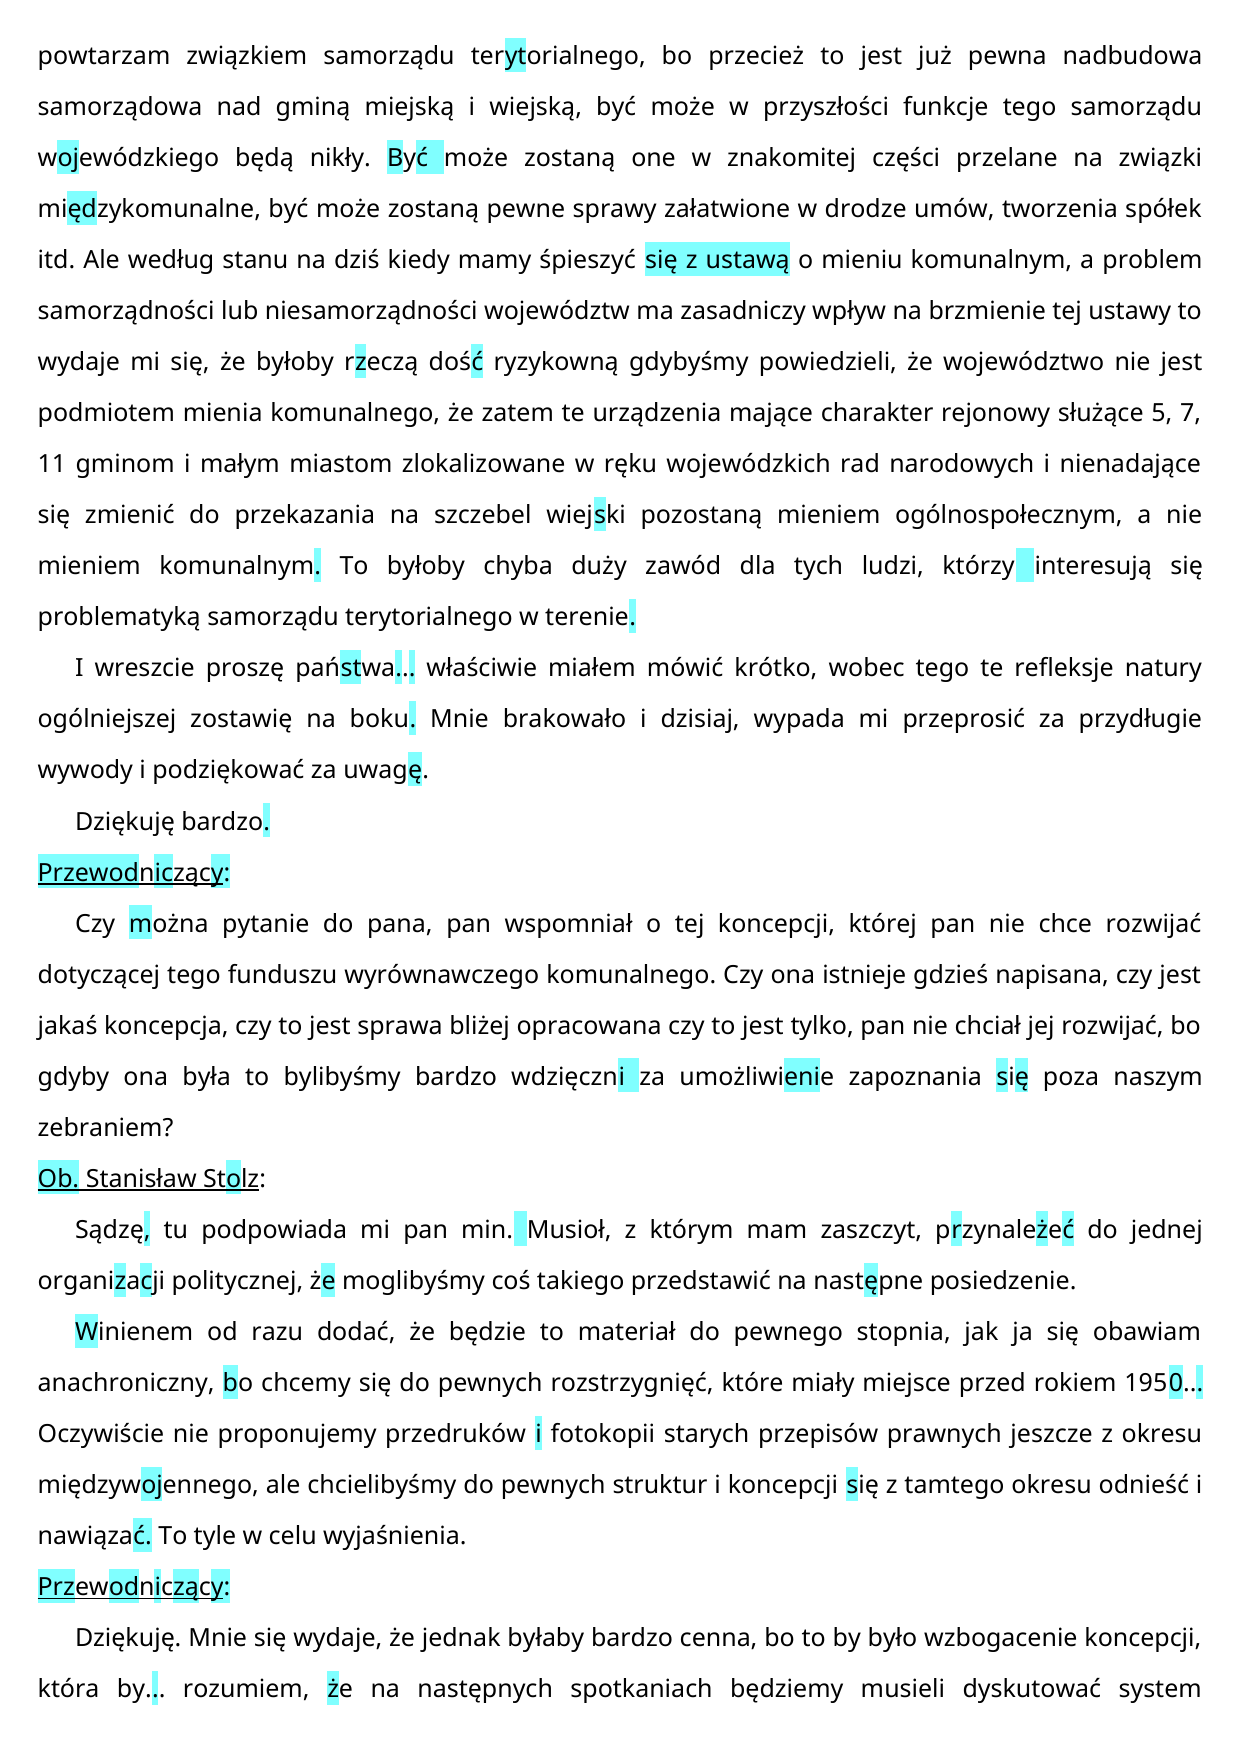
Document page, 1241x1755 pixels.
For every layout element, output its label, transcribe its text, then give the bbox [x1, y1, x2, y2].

text Ob. Stanisław Stolz: [37, 1160, 1203, 1194]
text Winienem od razu dodać, że będzie to materiał do pewnego stopnia, jak ja się obawiam anachroniczny, bo chcemy się do pewnych rozstrzygnięć, które miały miejsce przed rokiem 1950... Oczywiście nie proponujemy przedruków i fotokopii starych przepisów prawnych jeszcze z okresu międzywojennego, ale chcielibyśmy do pewnych struktur i koncepcji się z tamtego okresu odnieść i nawiązać. To tyle w celu wyjaśnienia. [37, 1313, 1203, 1552]
text Sądzę, tu podpowiada mi pan min. Musioł, z którym mam zaszczyt, przynależeć do jednej organizacji politycznej, że moglibyśmy coś takiego przedstawić na następne posiedzenie. [37, 1211, 1203, 1297]
text powtarzam związkiem samorządu terytorialnego, bo przecież to jest już pewna nadbudowa samorządowa nad gminą miejską i wiejską, być może w przyszłości funkcje tego samorządu wojewódzkiego będą nikły. Być może zostaną one w znakomitej części przelane na związki międzykomunalne, być może zostaną pewne sprawy załatwione w drodze umów, tworzenia spółek itd. Ale według stanu na dziś kiedy mamy śpieszyć się z ustawą o mieniu komunalnym, a problem samorządności lub niesamorządności województw ma zasadniczy wpływ na brzmienie tej ustawy to wydaje mi się, że byłoby rzeczą dość ryzykowną gdybyśmy powiedzieli, że województwo nie jest podmiotem mienia komunalnego, że zatem te urządzenia mające charakter rejonowy służące 5, 7, 11 gminom i małym miastom zlokalizowane w ręku wojewódzkich rad narodowych i nienadające się zmienić do przekazania na szczebel wiejski pozostaną mieniem ogólnospołecznym, a nie mieniem komunalnym. To byłoby chyba duży zawód dla tych ludzi, którzy interesują się problematyką samorządu terytorialnego w terenie. [37, 37, 1203, 633]
text Przewodniczący: [37, 1569, 1203, 1603]
text Czy można pytanie do pana, pan wspomniał o tej koncepcji, której pan nie chce rozwijać dotyczącej tego funduszu wyrównawczego komunalnego. Czy ona istnieje gdzieś napisana, czy jest jakaś koncepcja, czy to jest sprawa bliżej opracowana czy to jest tylko, pan nie chciał jej rozwijać, bo gdyby ona była to bylibyśmy bardzo wdzięczni za umożliwienie zapoznania się poza naszym zebraniem? [37, 905, 1203, 1143]
text Dziękuję bardzo. [37, 803, 1203, 837]
text Przewodniczący: [37, 854, 1203, 888]
text Dziękuję. Mnie się wydaje, że jednak byłaby bardzo cenna, bo to by było wzbogacenie koncepcji, która by... rozumiem, że na następnych spotkaniach będziemy musieli dyskutować system [37, 1620, 1203, 1705]
text I wreszcie proszę państwa... właściwie miałem mówić krótko, wobec tego te refleksje natury ogólniejszej zostawię na boku. Mnie brakowało i dzisiaj, wypada mi przeprosić za przydługie wywody i podziękować za uwagę. [37, 650, 1203, 786]
